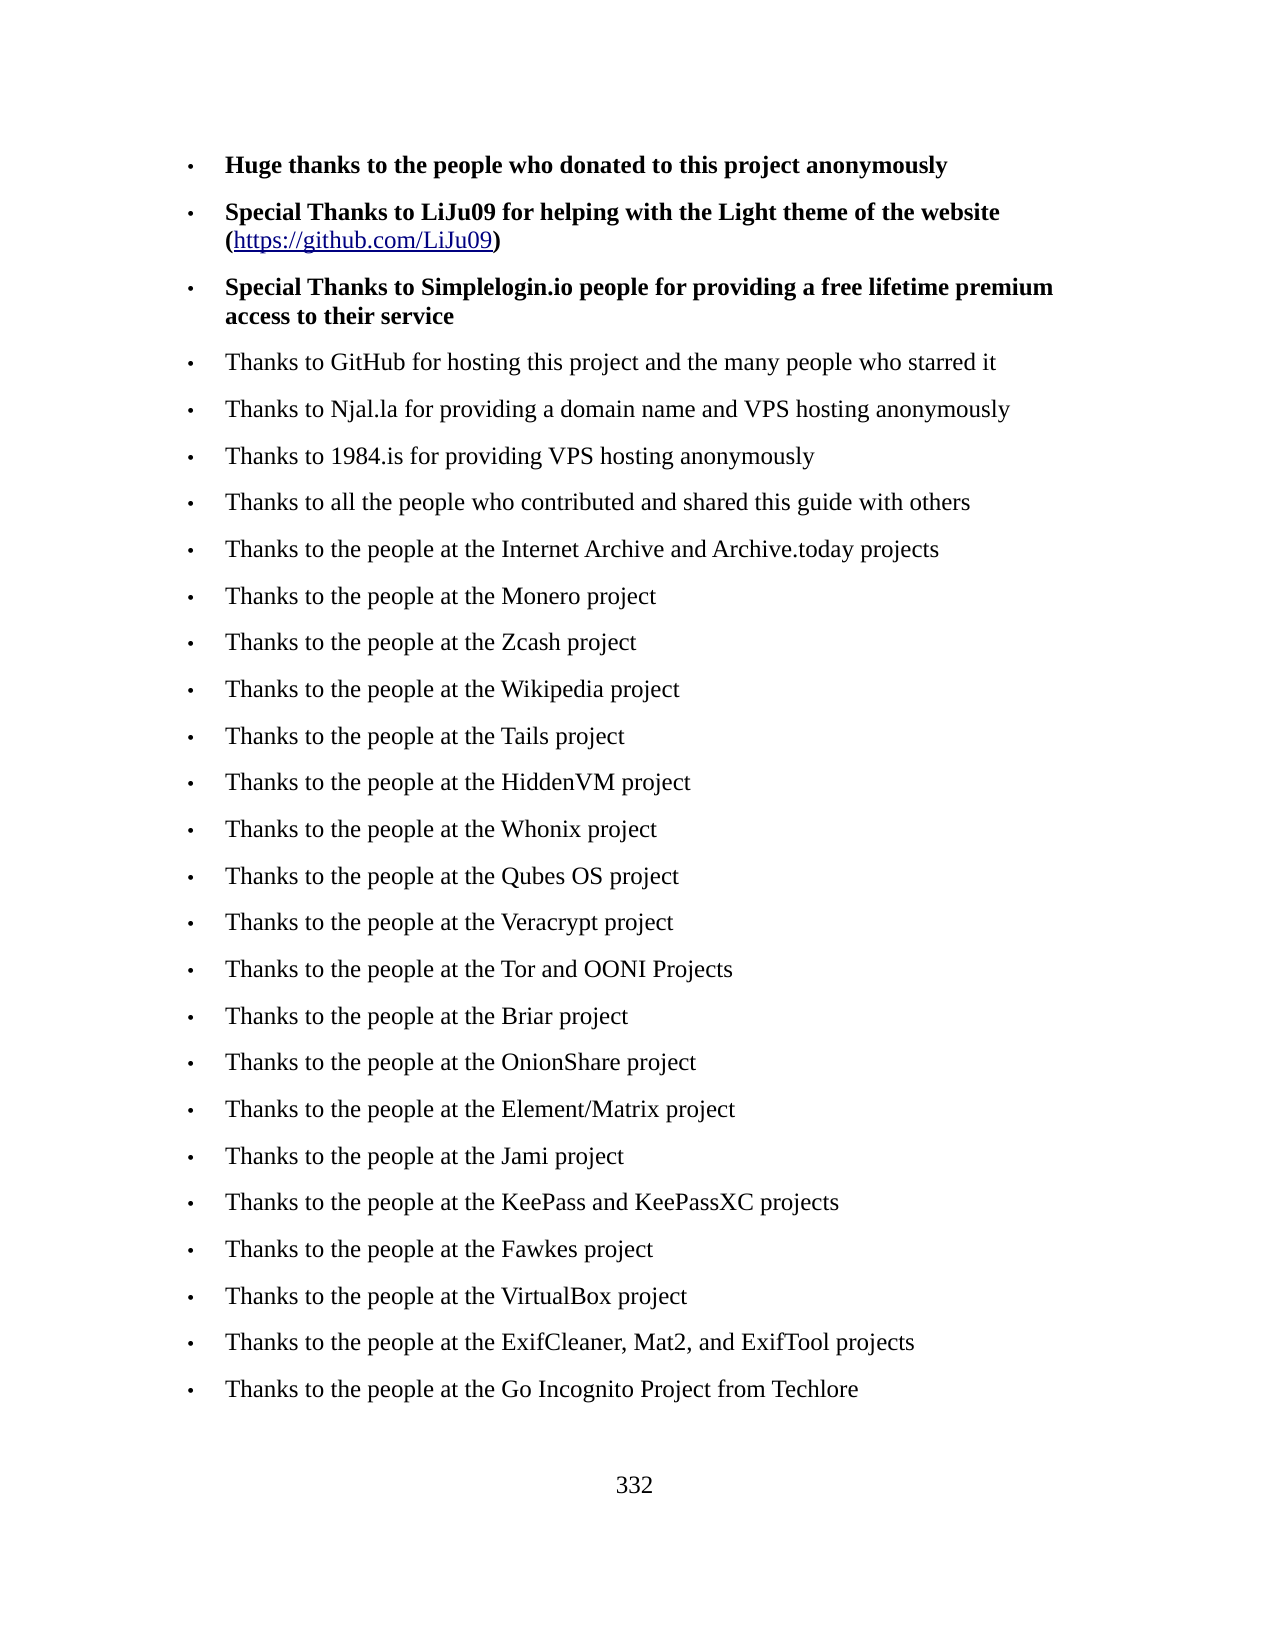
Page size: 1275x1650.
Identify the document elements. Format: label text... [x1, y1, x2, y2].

list Thanks to 1984.is for providing VPS hosting anonymously [187, 441, 1125, 469]
list Thanks to the people at the ExifCleaner, Mat2, and ExifTool projects [187, 1327, 1125, 1356]
list Thanks to the people at the Qubes OS project [187, 861, 1125, 889]
list Special Thanks to Simplelogin.io people for providing a free lifetime premium access to their service [187, 272, 1125, 329]
list Special Thanks to LiJu09 for helping with the Light theme of the website (https://github.com/LiJu09) [187, 197, 1125, 254]
list Thanks to the people at the Jami project [187, 1141, 1125, 1169]
list Thanks to the people at the Veracrypt project [187, 907, 1125, 936]
list Thanks to the people at the Wikipedia project [187, 674, 1125, 703]
list Thanks to the people at the Element/Matrix project [187, 1094, 1125, 1123]
list Thanks to the people at the HiddenVM project [187, 767, 1125, 796]
list Thanks to the people at the Whonix project [187, 814, 1125, 843]
list Thanks to the people at the Go Incognito Project from Techlore [187, 1374, 1125, 1403]
list Thanks to the people at the Tor and OONI Projects [187, 954, 1125, 983]
list Thanks to Njal.la for providing a domain name and VPS hosting anonymously [187, 394, 1125, 423]
list Thanks to the people at the Zcash project [187, 627, 1125, 656]
list Thanks to all the people who contributed and shared this guide with others [187, 487, 1125, 516]
list Thanks to the people at the Monero project [187, 581, 1125, 609]
list Thanks to the people at the KeePass and KeePassXC projects [187, 1187, 1125, 1216]
list Huge thanks to the people who donated to this project anonymously [187, 150, 1125, 179]
list Thanks to GitHub for hosting this project and the many people who starred it [187, 347, 1125, 376]
list Thanks to the people at the Internet Archive and Archive.today projects [187, 534, 1125, 563]
list Thanks to the people at the VirtualBox project [187, 1281, 1125, 1309]
list Thanks to the people at the Fawkes project [187, 1234, 1125, 1263]
list Thanks to the people at the Briar project [187, 1001, 1125, 1029]
list Thanks to the people at the OnionShare project [187, 1047, 1125, 1076]
list Thanks to the people at the Tails project [187, 721, 1125, 749]
